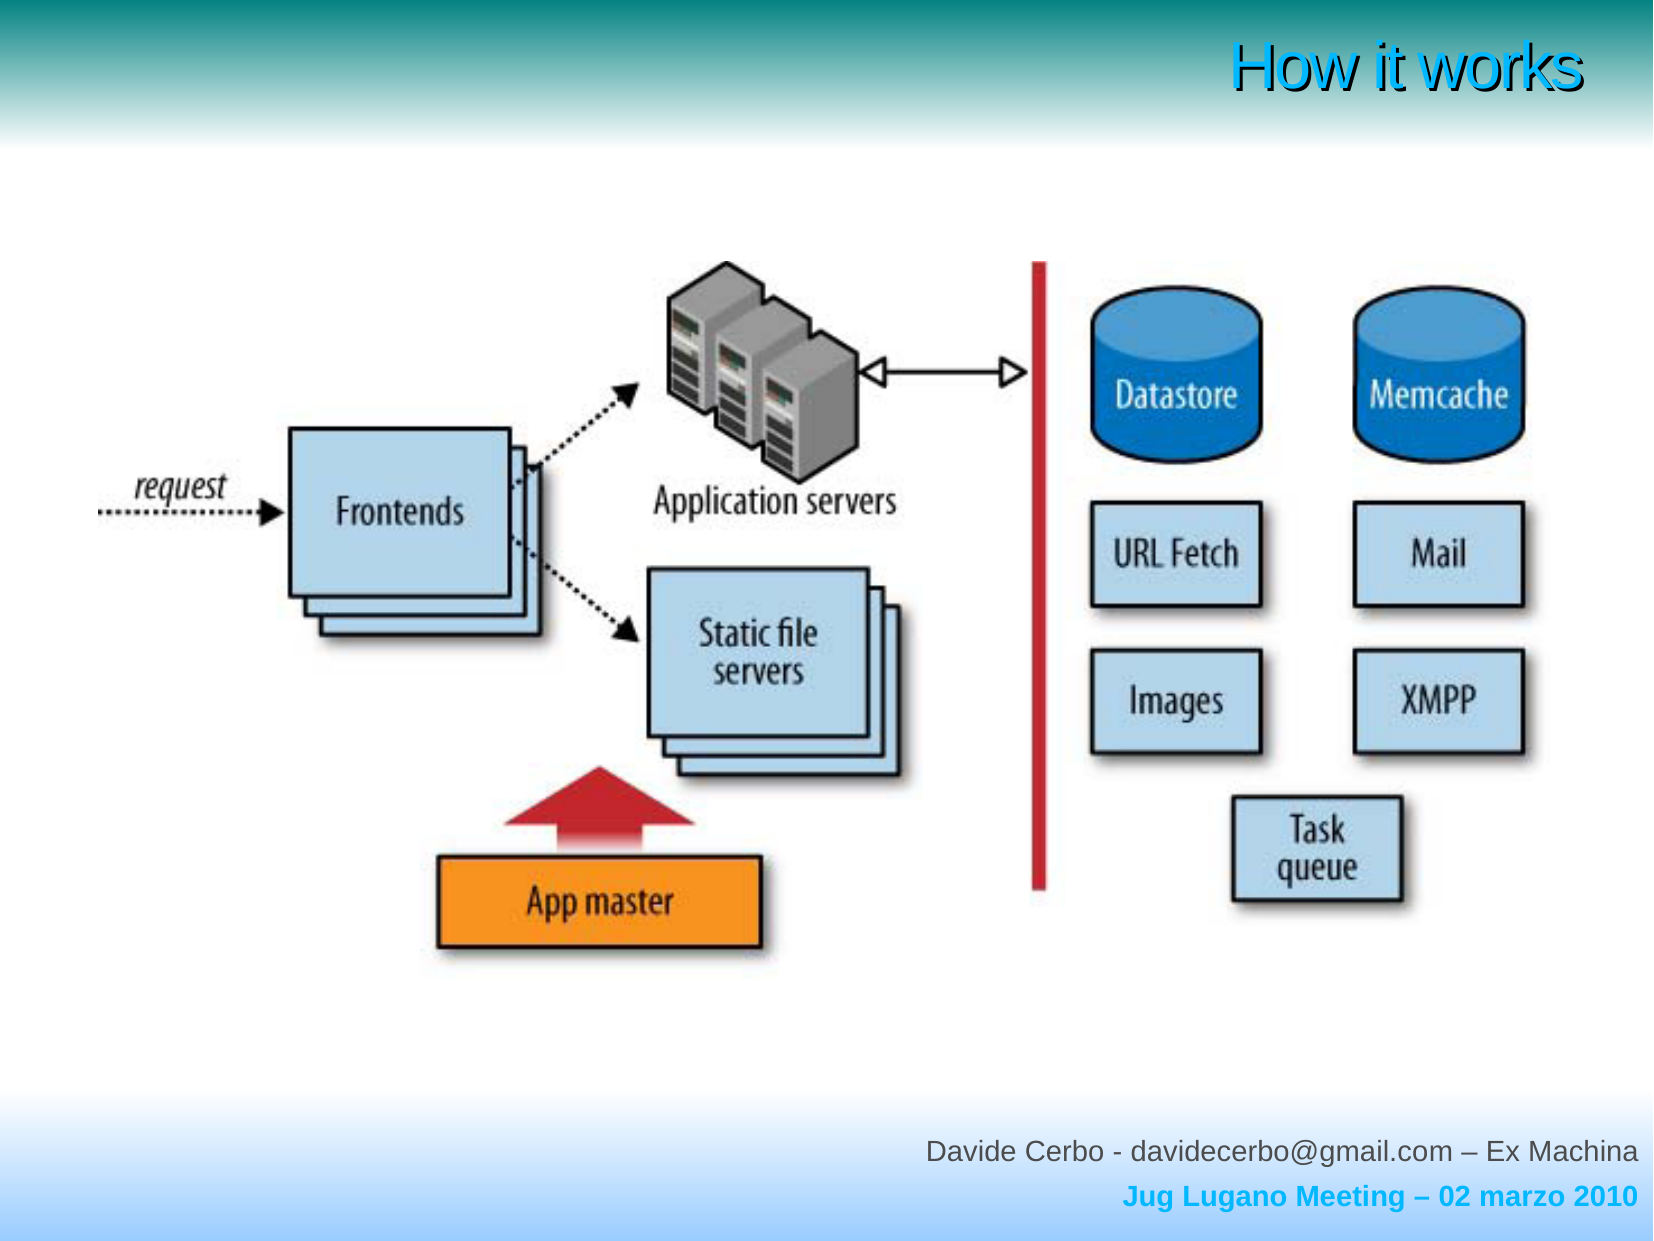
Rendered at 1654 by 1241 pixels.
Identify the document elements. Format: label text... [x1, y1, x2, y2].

picture [98, 261, 1555, 980]
title How it works [108, 7, 1585, 124]
